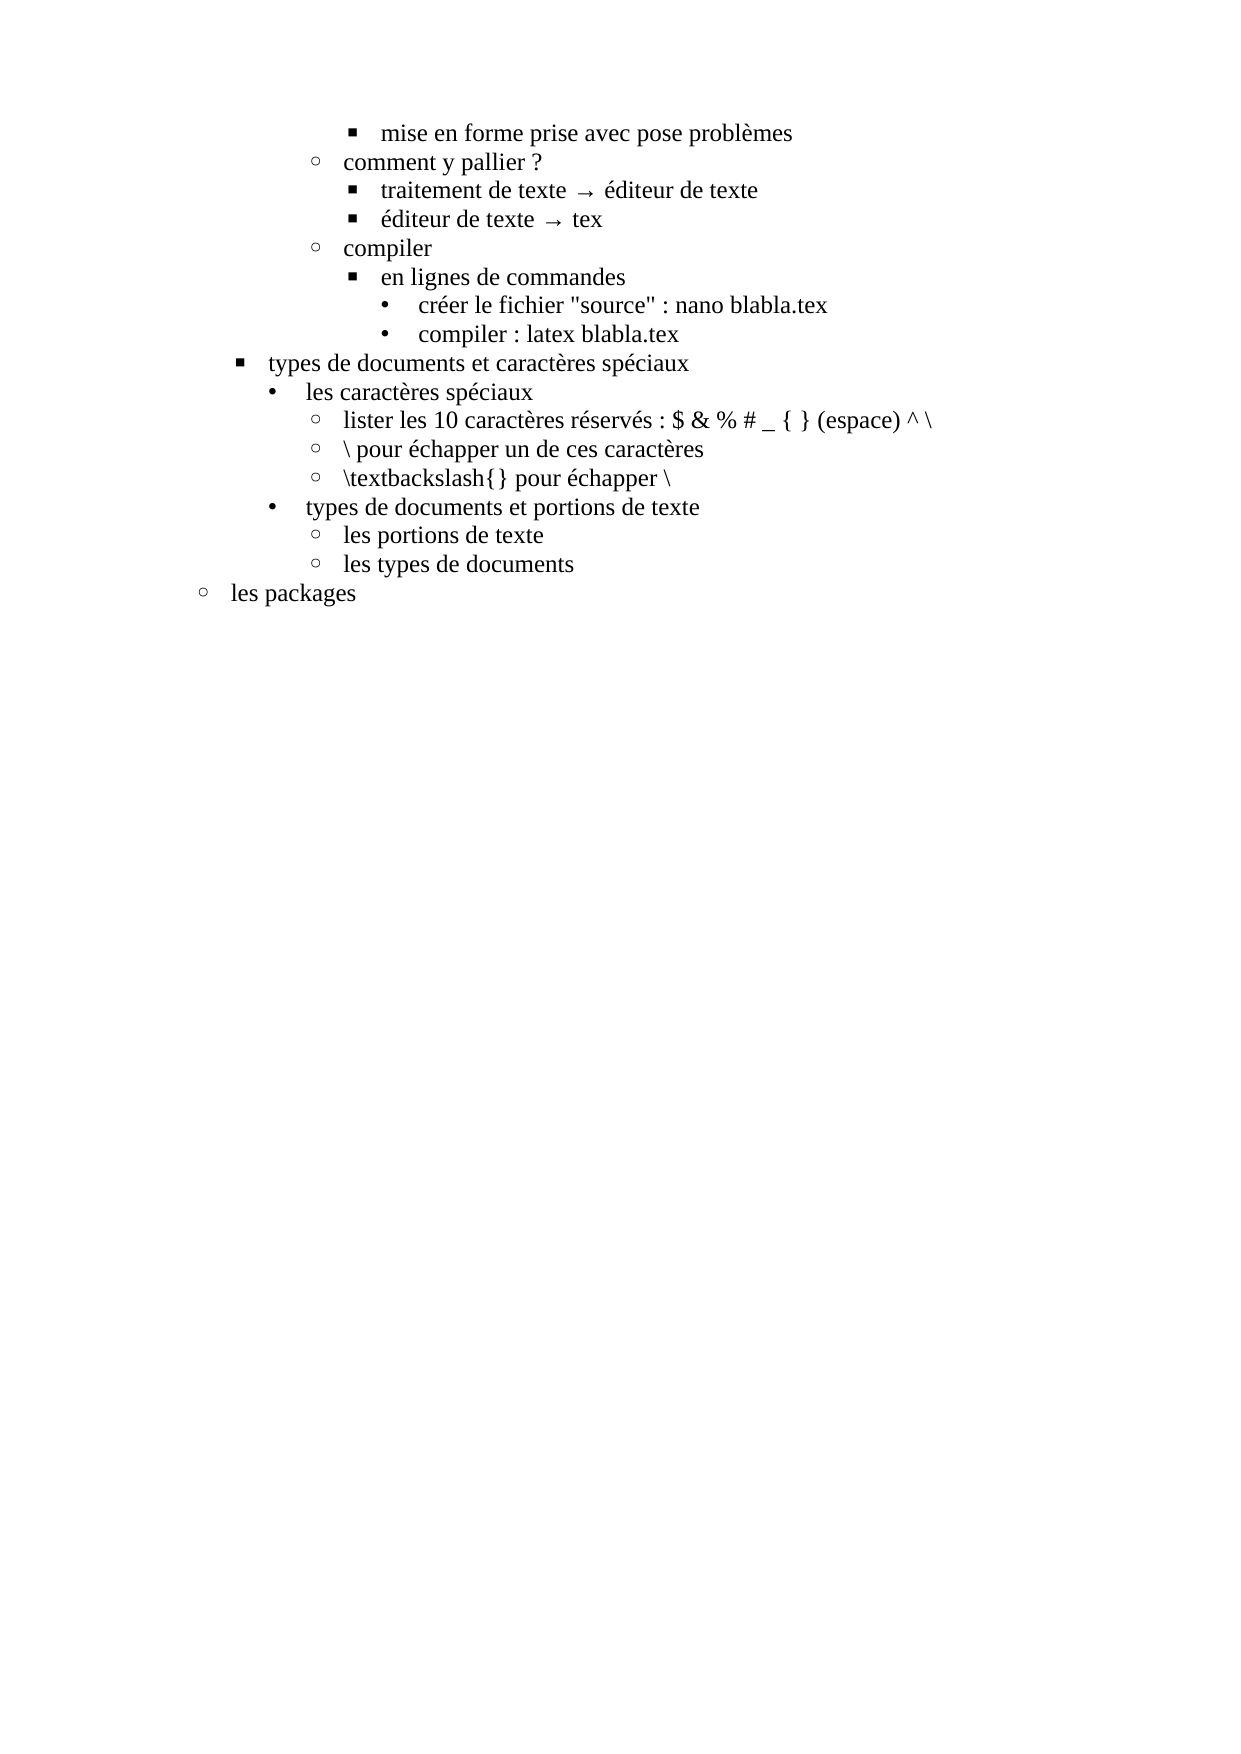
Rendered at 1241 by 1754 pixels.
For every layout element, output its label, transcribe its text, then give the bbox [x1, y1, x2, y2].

list types de documents et portions de texte [268, 492, 1122, 521]
list compiler : latex blabla.tex [381, 319, 1122, 348]
list les portions de texte [306, 521, 1122, 549]
list \ pour échapper un de ces caractères [306, 434, 1122, 463]
list lister les 10 caractères réservés : $ & % # _ { } (espace) ^ \ [306, 406, 1122, 434]
list créer le fichier "source" : nano blabla.tex [381, 291, 1122, 319]
list traitement de texte → éditeur de texte [343, 176, 1122, 204]
list comment y pallier ? [306, 147, 1122, 176]
list les types de documents [306, 549, 1122, 578]
list types de documents et caractères spéciaux [231, 348, 1122, 377]
list compiler [306, 233, 1122, 262]
list \textbackslash{} pour échapper \ [306, 463, 1122, 492]
list les caractères spéciaux [268, 377, 1122, 406]
list éditeur de texte → tex [343, 204, 1122, 233]
list mise en forme prise avec pose problèmes [343, 118, 1122, 147]
list les packages [193, 578, 1122, 607]
list en lignes de commandes [343, 262, 1122, 291]
